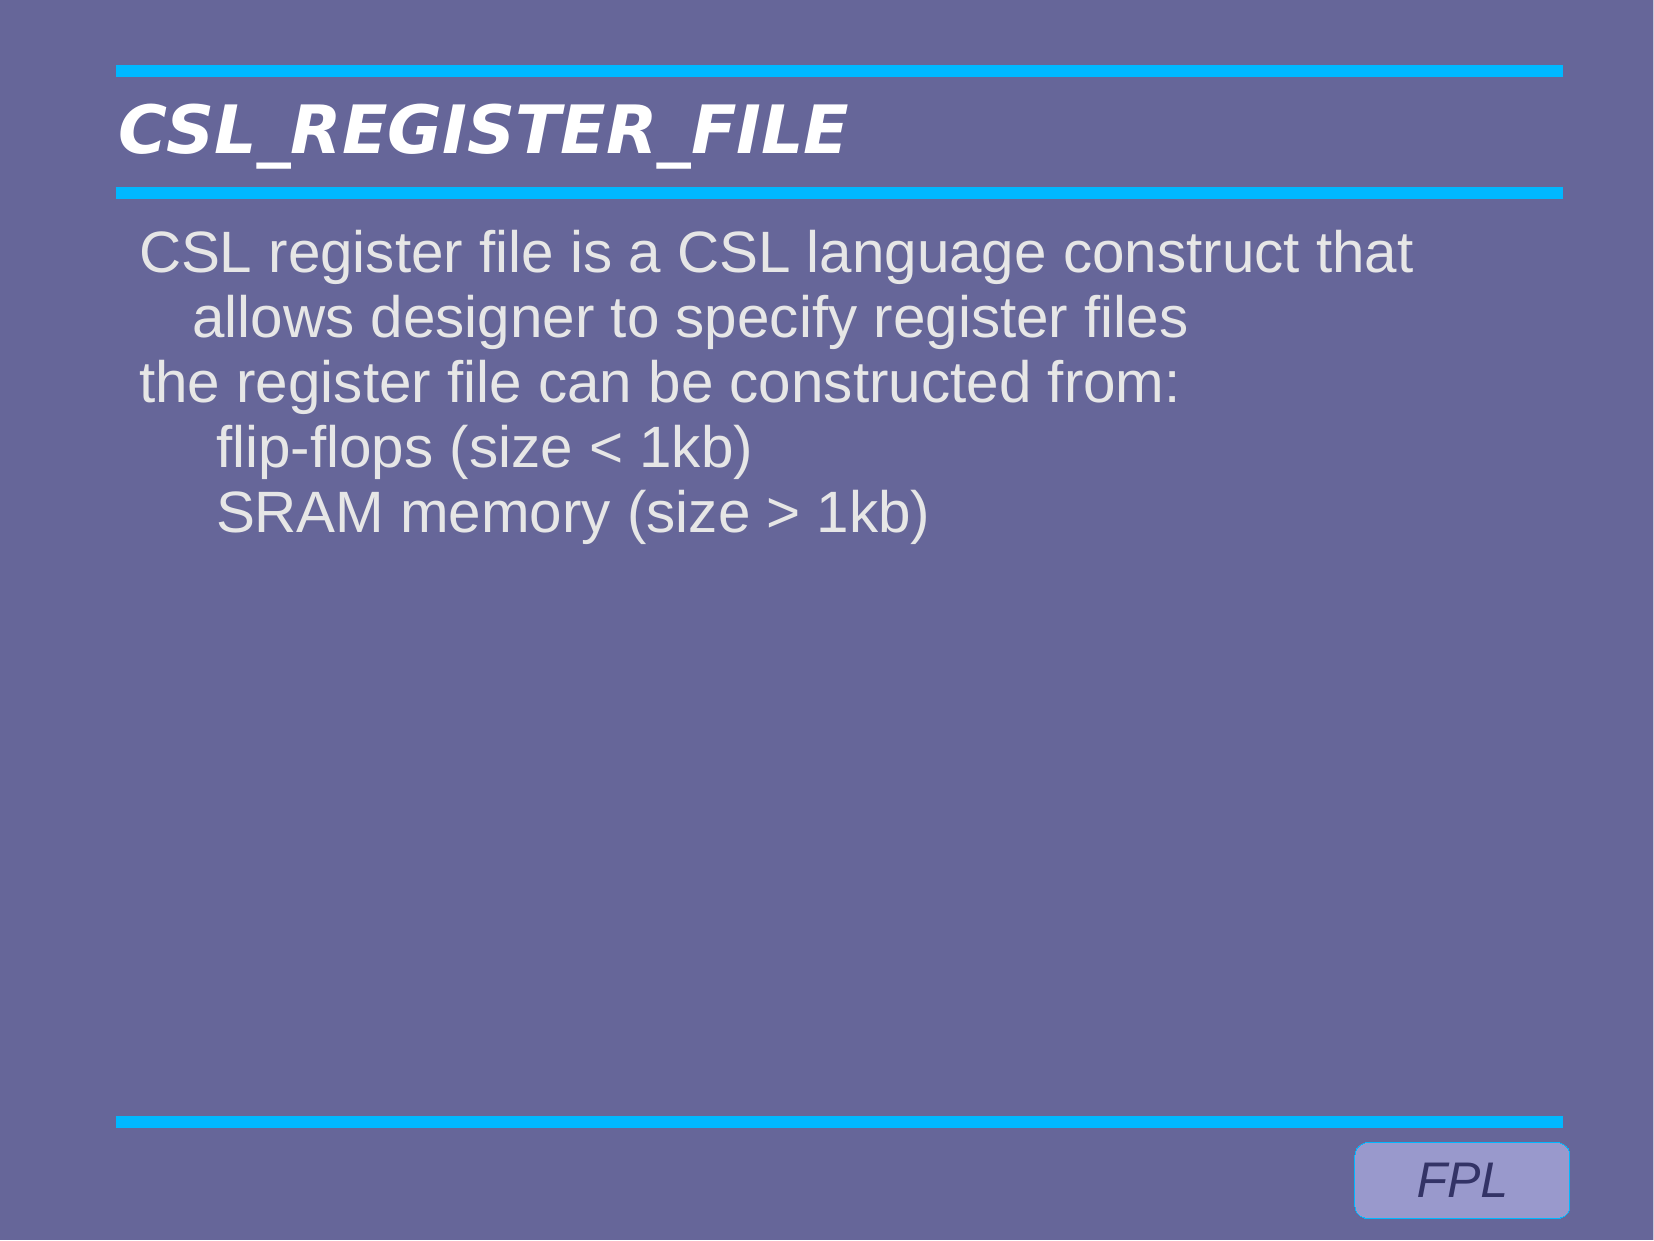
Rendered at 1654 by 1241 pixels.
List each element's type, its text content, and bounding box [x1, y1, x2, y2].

list CSL register file is a CSL language construct that allows designer to specify register files the register file can be constructed from: flip-flops (size < 1kb) SRAM memory (size > 1kb) [121, 220, 1561, 1133]
title CSL_REGISTER_FILE [118, 41, 1531, 219]
